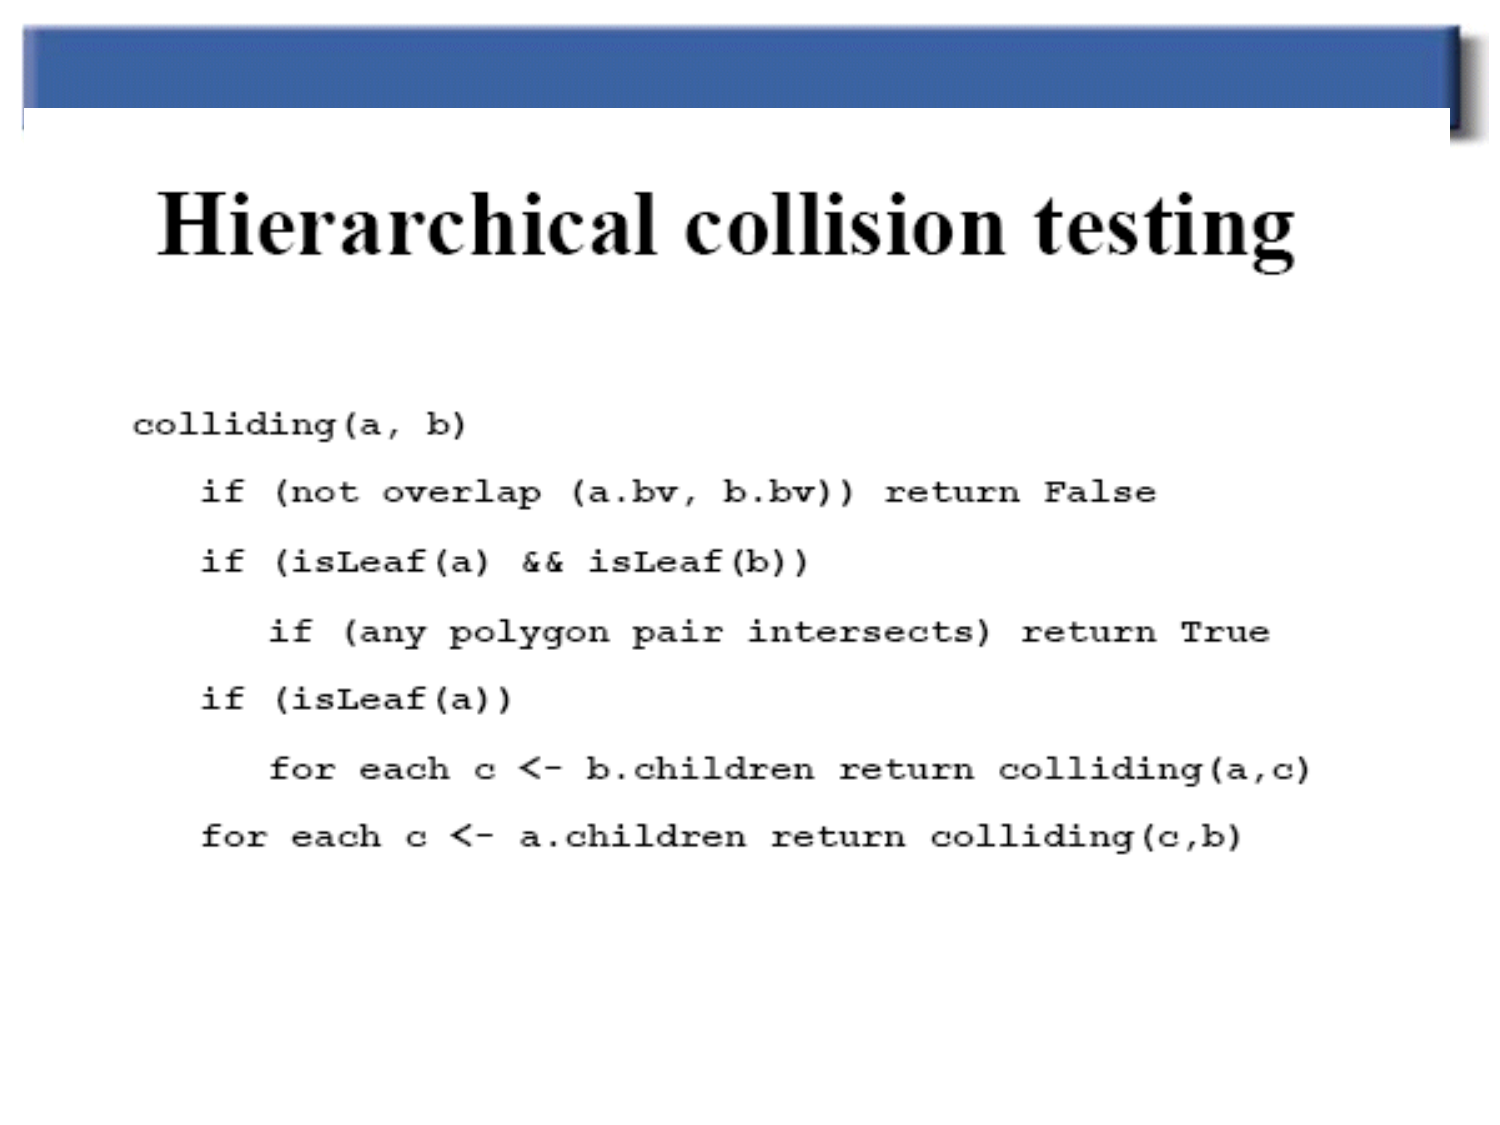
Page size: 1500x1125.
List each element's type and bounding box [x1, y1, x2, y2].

picture [21, 22, 1489, 1002]
